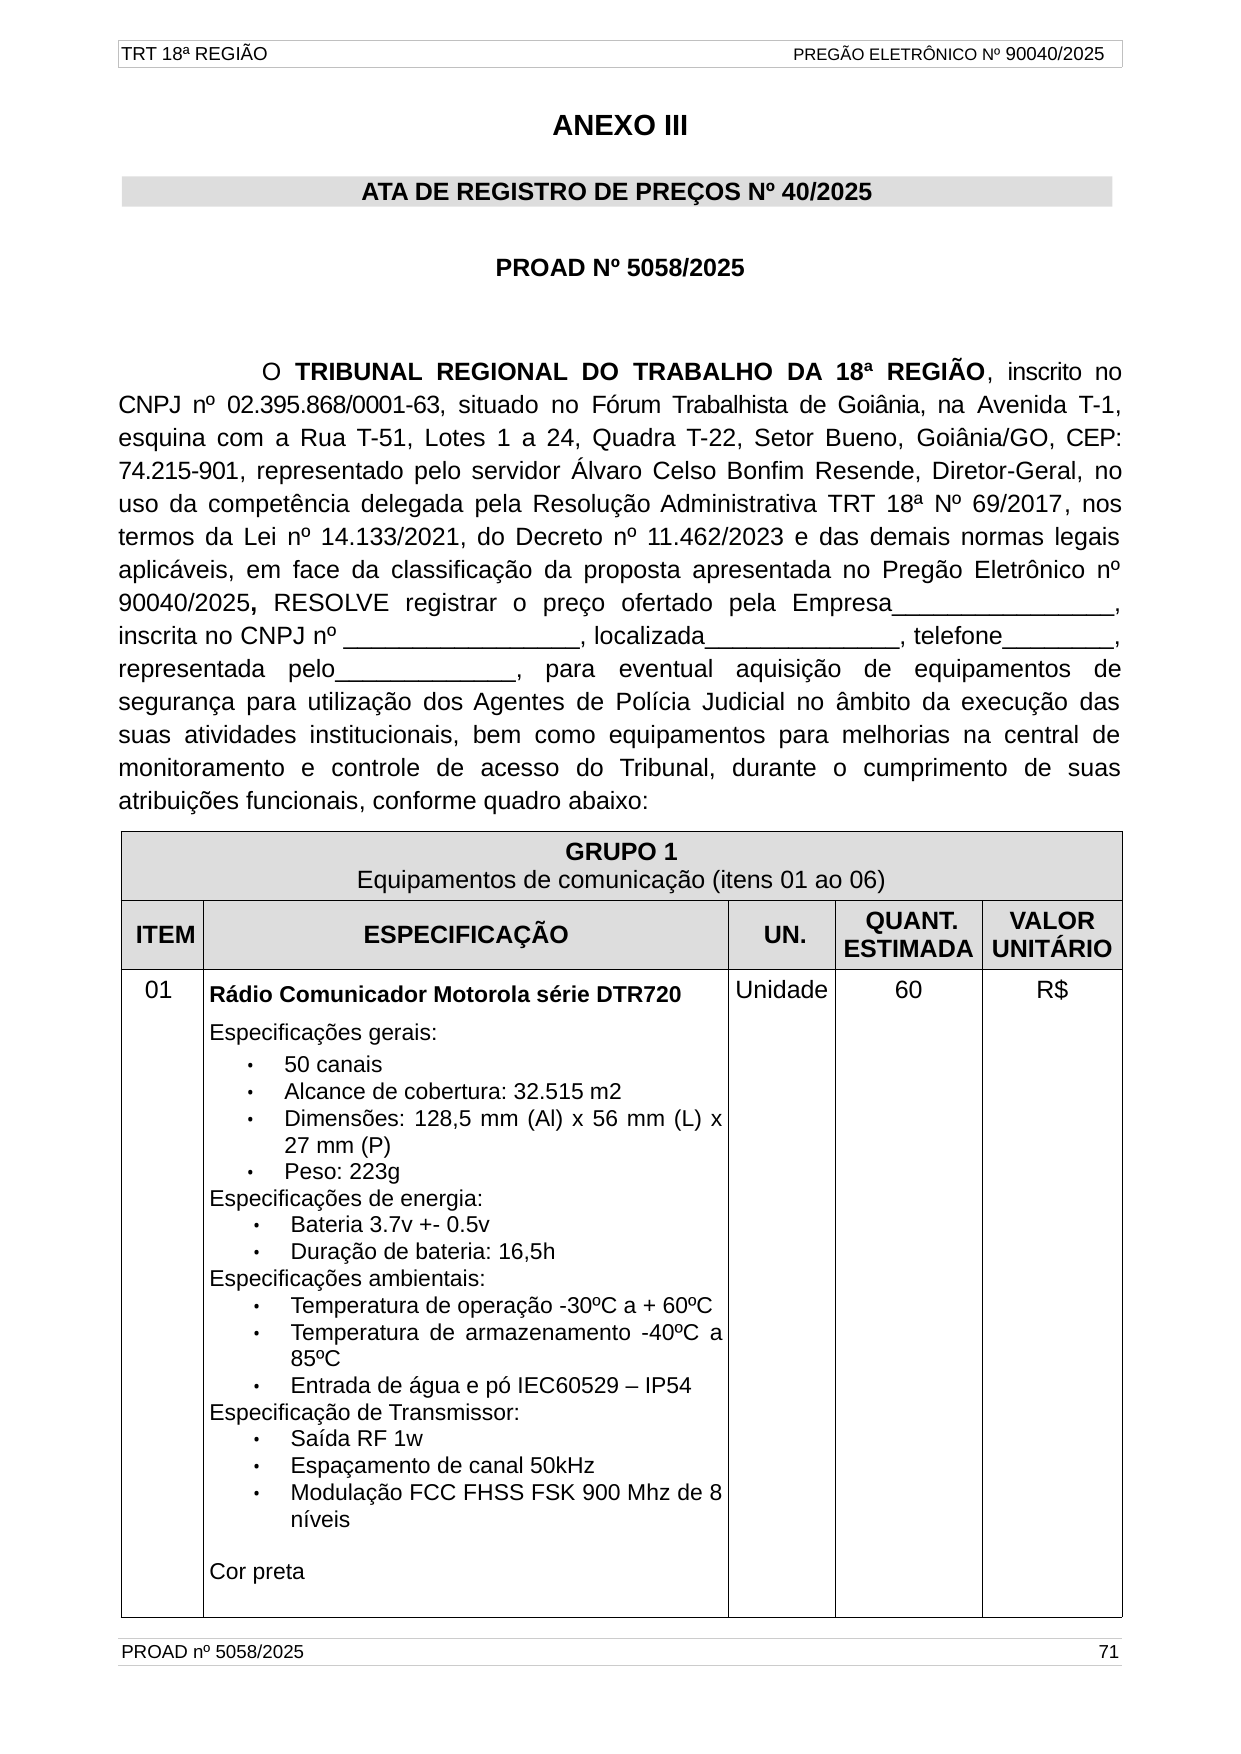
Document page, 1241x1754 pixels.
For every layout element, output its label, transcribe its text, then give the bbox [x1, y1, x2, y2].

table_cell UN. [729, 901, 835, 969]
table_cell VALOR UNITÁRIO [983, 901, 1122, 969]
table_cell 60 [836, 970, 982, 1617]
table_cell ITEM [122, 901, 203, 969]
table_cell 01 [122, 970, 203, 1617]
text PROAD Nº 5058/2025 [118, 253, 1122, 282]
text O TRIBUNAL REGIONAL DO TRABALHO DA 18ª REGIÃO, inscrito no CNPJ nº 02.395.868/0001-63, situado no Fórum Trabalhista de Goiânia, na Avenida T-1, esquina com a Rua T-51, Lotes 1 a 24, Quadra T-22, Setor Bueno, Goiânia/GO, CEP: 74.215-901, representado pelo servidor Álvaro Celso Bonfim Resende, Diretor-Geral, no uso da competência delegada pela Resolução Administrativa TRT 18ª Nº 69/2017, nos termos da Lei nº 14.133/2021, do Decreto nº 11.462/2023 e das demais normas legais aplicáveis, em face da classificação da proposta apresentada no Pregão Eletrônico nº 90040/2025, RESOLVE registrar o preço ofertado pela Empresa________________, inscrita no CNPJ nº _________________, localizada______________, telefone________, representada pelo_____________, para eventual aquisição de equipamentos de segurança para utilização dos Agentes de Polícia Judicial no âmbito da execução das suas atividades institucionais, bem como equipamentos para melhorias na central de monitoramento e controle de acesso do Tribunal, durante o cumprimento de suas atribuições funcionais, conforme quadro abaixo: [118, 357, 1122, 815]
table_cell R$ [983, 970, 1122, 1617]
table_cell Rádio Comunicador Motorola série DTR720 Especificações gerais: 50 canais Alcance de cobertura: 32.515 m2 Dimensões: 128,5 mm (Al) x 56 mm (L) x 27 mm (P) Peso: 223g Especificações de energia: Bateria 3.7v +- 0.5v Duração de bateria: 16,5h Especificações ambientais: Temperatura de operação -30ºC a + 60ºC Temperatura de armazenamento -40ºC a 85ºC Entrada de água e pó IEC60529 – IP54 Especificação de Transmissor: Saída RF 1w Espaçamento de canal 50kHz Modulação FCC FHSS FSK 900 Mhz de 8 níveis Cor preta [204, 970, 728, 1617]
table_cell ESPECIFICAÇÃO [204, 901, 728, 969]
table_cell QUANT. ESTIMADA [836, 901, 982, 969]
table_header GRUPO 1 Equipamentos de comunicação (itens 01 ao 06) [122, 832, 1122, 900]
text ANEXO III [118, 108, 1122, 141]
table_cell Unidade [729, 970, 835, 1617]
